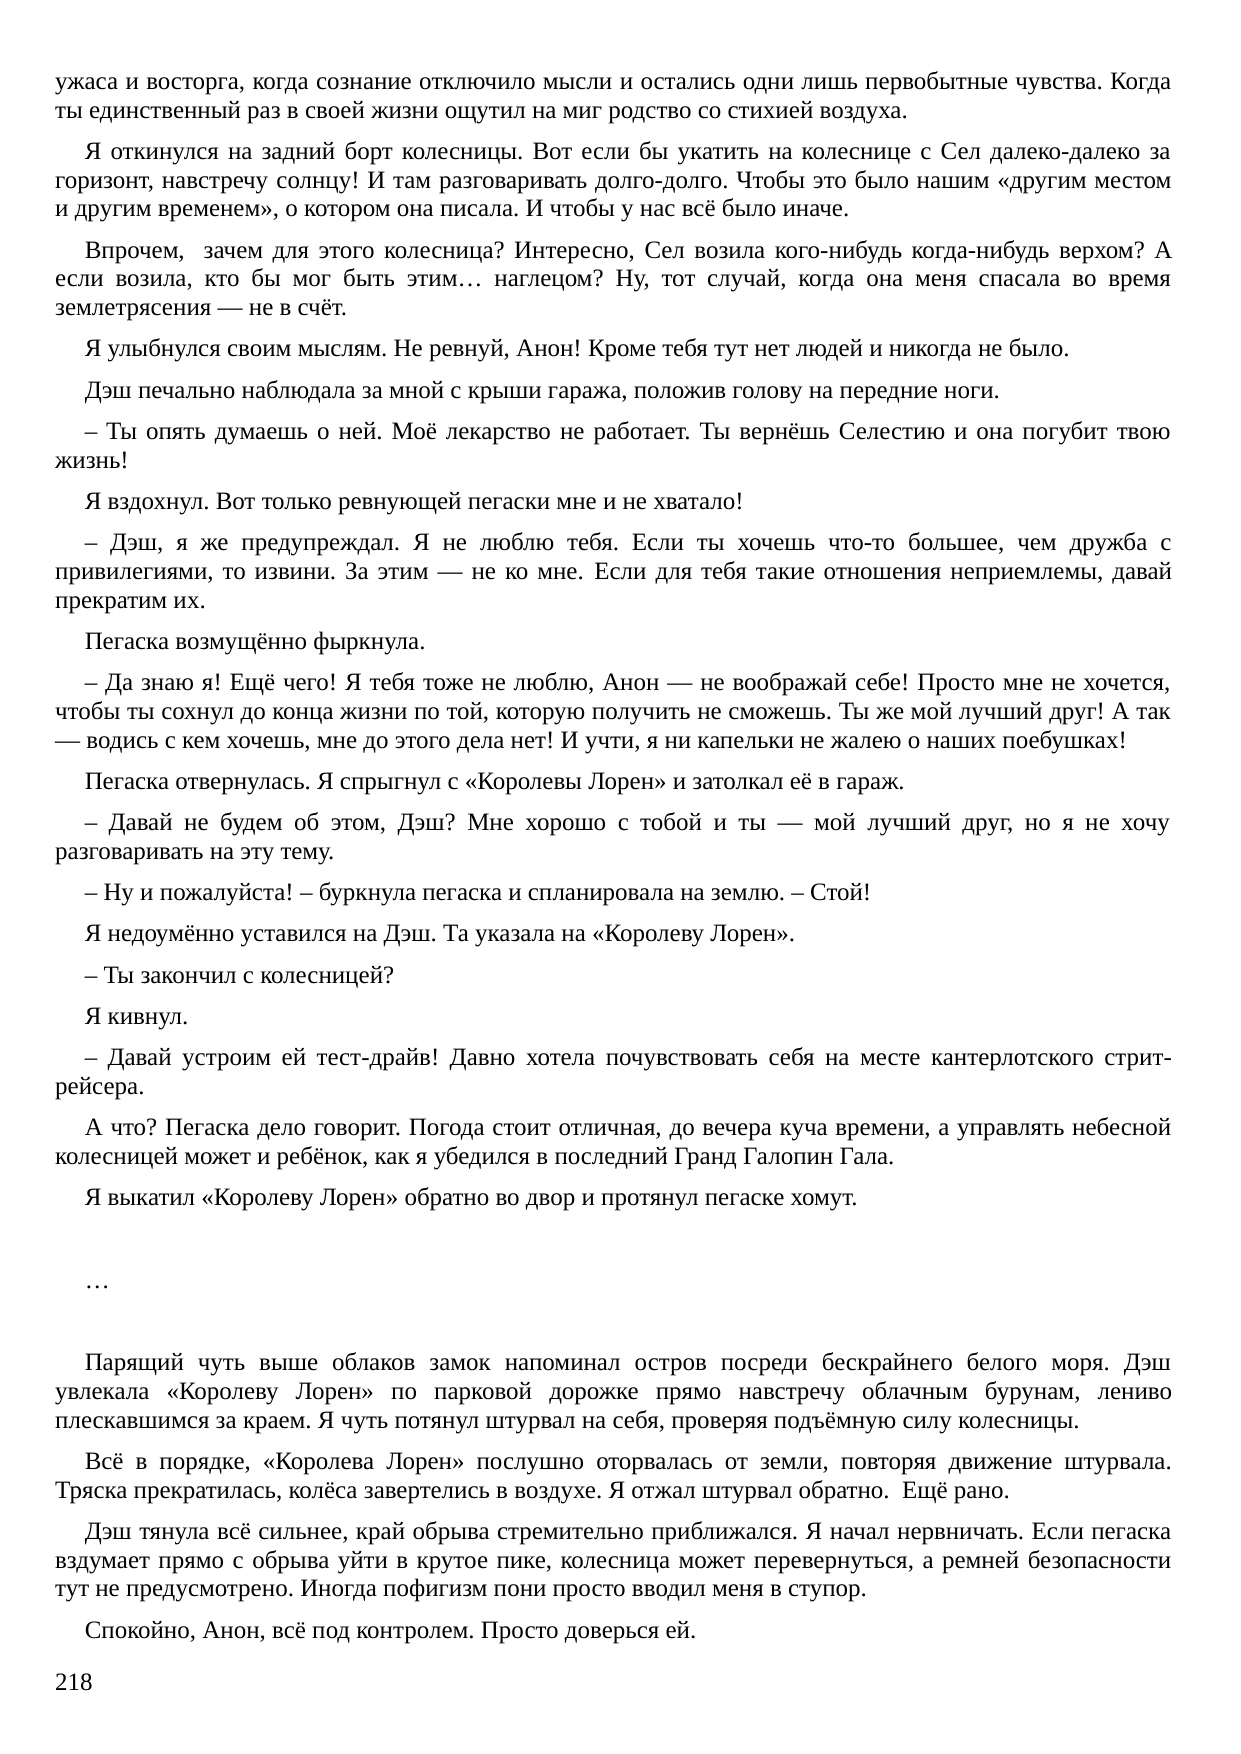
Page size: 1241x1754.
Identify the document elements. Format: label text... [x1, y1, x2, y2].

text Впрочем, зачем для этого колесница? Интересно, Сел возила кого-нибудь когда-нибудь верхом? А если возила, кто бы мог быть этим… наглецом? Ну, тот случай, когда она меня спасала во время землетрясения — не в счёт. [55, 235, 1173, 321]
text – Давай не будем об этом, Дэш? Мне хорошо с тобой и ты — мой лучший друг, но я не хочу разговаривать на эту тему. [55, 807, 1173, 865]
text Я вздохнул. Вот только ревнующей пегаски мне и не хватало! [55, 486, 1173, 515]
text – Да знаю я! Ещё чего! Я тебя тоже не люблю, Анон — не воображай себе! Просто мне не хочется, чтобы ты сохнул до конца жизни по той, которую получить не сможешь. Ты же мой лучший друг! А так — водись с кем хочешь, мне до этого дела нет! И учти, я ни капельки не жалею о наших поебушках! [55, 667, 1173, 753]
text – Ты опять думаешь о ней. Моё лекарство не работает. Ты вернёшь Селестию и она погубит твою жизнь! [55, 416, 1173, 473]
text ужаса и восторга, когда сознание отключило мысли и остались одни лишь первобытные чувства. Когда ты единственный раз в своей жизни ощутил на миг родство со стихией воздуха. [55, 66, 1173, 123]
text Пегаска возмущённо фыркнула. [55, 626, 1173, 655]
text Парящий чуть выше облаков замок напоминал остров посреди бескрайнего белого моря. Дэш увлекала «Королеву Лорен» по парковой дорожке прямо навстречу облачным бурунам, лениво плескавшимся за краем. Я чуть потянул штурвал на себя, проверяя подъёмную силу колесницы. [55, 1347, 1173, 1433]
text – Давай устроим ей тест-драйв! Давно хотела почувствовать себя на месте кантерлотского стрит-рейсера. [55, 1042, 1173, 1100]
text Спокойно, Анон, всё под контролем. Просто доверься ей. [55, 1615, 1173, 1643]
text Дэш печально наблюдала за мной с крыши гаража, положив голову на передние ноги. [55, 375, 1173, 403]
text Я кивнул. [55, 1001, 1173, 1030]
text Я улыбнулся своим мыслям. Не ревнуй, Анон! Кроме тебя тут нет людей и никогда не было. [55, 333, 1173, 362]
text Я откинулся на задний борт колесницы. Вот если бы укатить на колеснице с Сел далеко-далеко за горизонт, навстречу солнцу! И там разговаривать долго-долго. Чтобы это было нашим «другим местом и другим временем», о котором она писала. И чтобы у нас всё было иначе. [55, 136, 1173, 222]
text – Дэш, я же предупреждал. Я не люблю тебя. Если ты хочешь что-то большее, чем дружба с привилегиями, то извини. За этим — не ко мне. Если для тебя такие отношения неприемлемы, давай прекратим их. [55, 527, 1173, 613]
text Пегаска отвернулась. Я спрыгнул с «Королевы Лорен» и затолкал её в гараж. [55, 766, 1173, 795]
text Дэш тянула всё сильнее, край обрыва стремительно приближался. Я начал нервничать. Если пегаска вздумает прямо с обрыва уйти в крутое пике, колесница может перевернуться, а ремней безопасности тут не предусмотрено. Иногда пофигизм пони просто вводил меня в ступор. [55, 1516, 1173, 1602]
text … [55, 1265, 1173, 1293]
text Я выкатил «Королеву Лорен» обратно во двор и протянул пегаске хомут. [55, 1182, 1173, 1211]
text Всё в порядке, «Королева Лорен» послушно оторвалась от земли, повторяя движение штурвала. Тряска прекратилась, колёса завертелись в воздухе. Я отжал штурвал обратно. Ещё рано. [55, 1446, 1173, 1503]
text А что? Пегаска дело говорит. Погода стоит отличная, до вечера куча времени, а управлять небесной колесницей может и ребёнок, как я убедился в последний Гранд Галопин Гала. [55, 1112, 1173, 1170]
text Я недоумённо уставился на Дэш. Та указала на «Королеву Лорен». [55, 918, 1173, 947]
text – Ну и пожалуйста! – буркнула пегаска и спланировала на землю. – Стой! [55, 877, 1173, 906]
text – Ты закончил с колесницей? [55, 960, 1173, 988]
